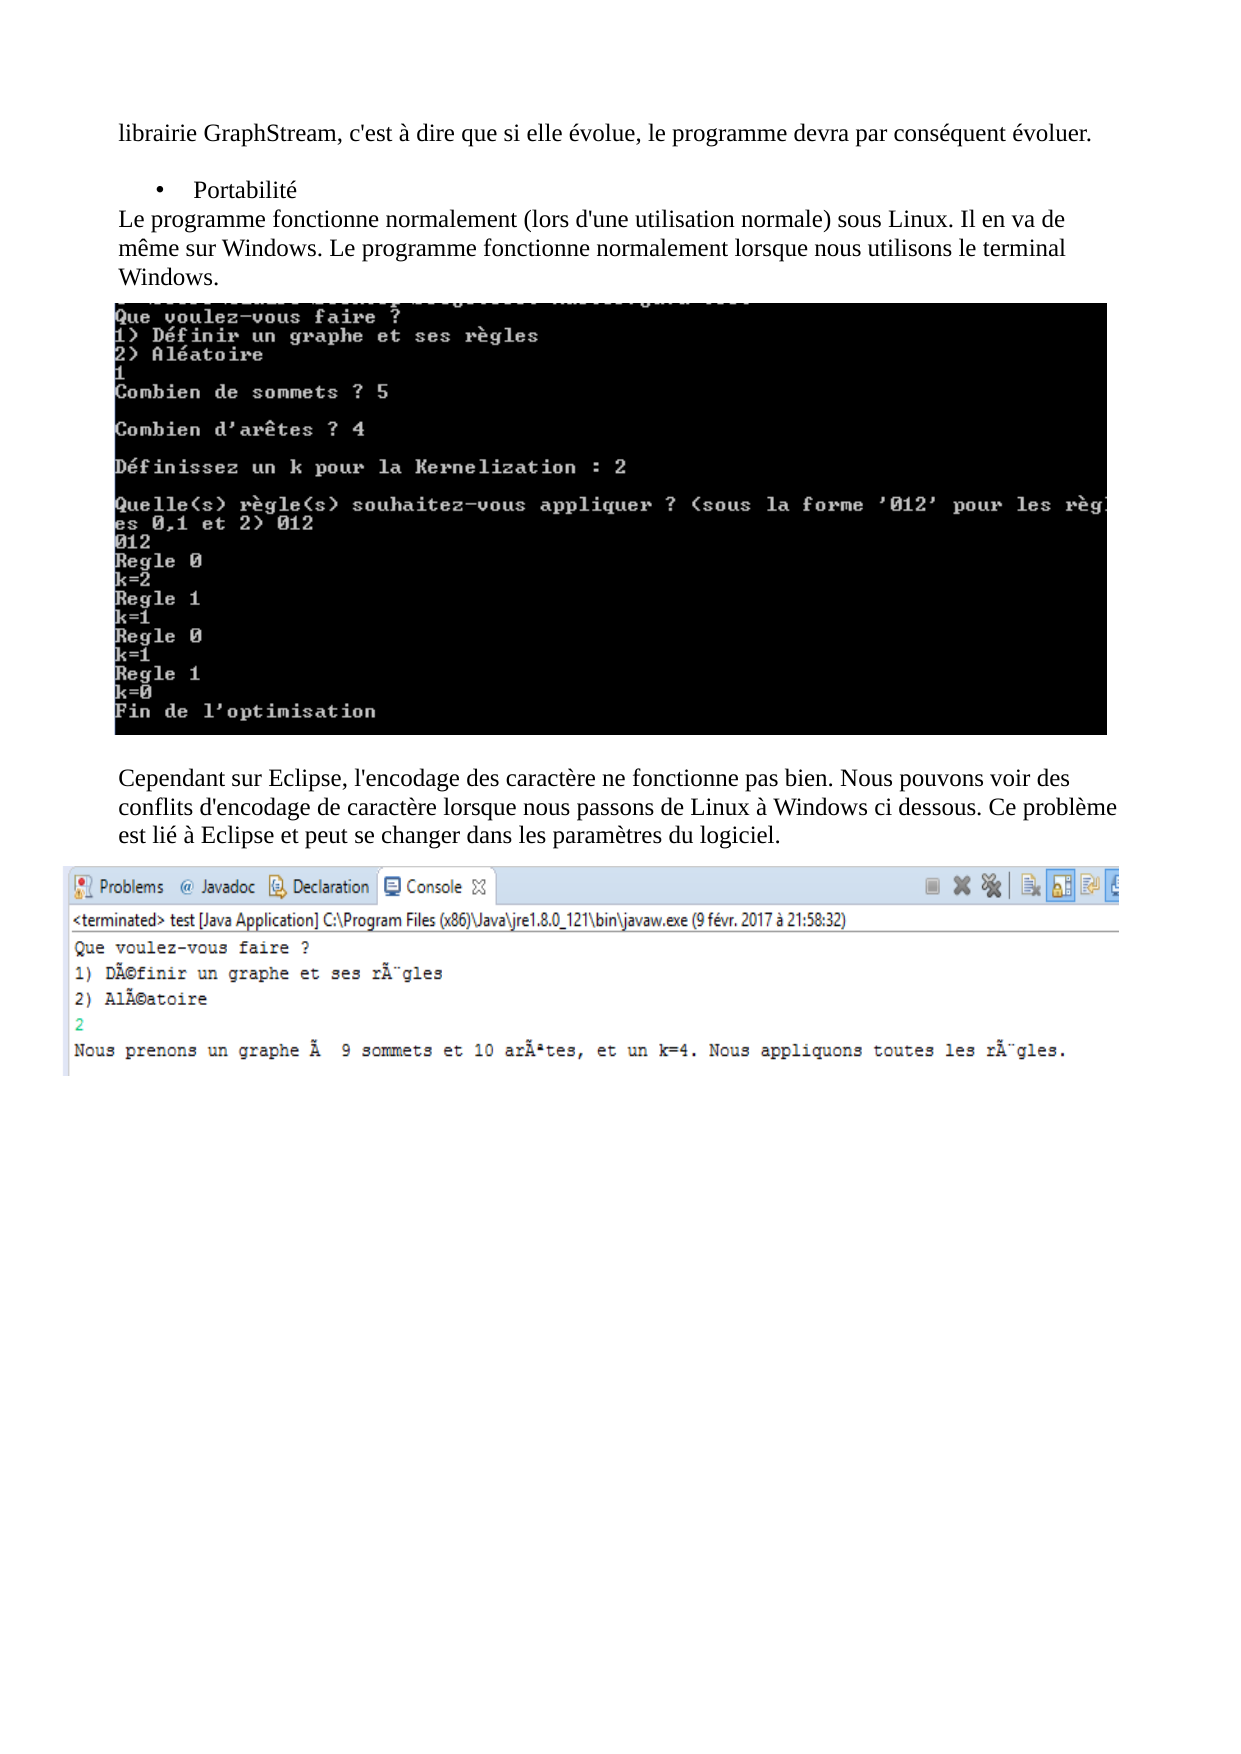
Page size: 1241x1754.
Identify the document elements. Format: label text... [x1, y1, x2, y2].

picture [58, 866, 1119, 1076]
text Le programme fonctionne normalement (lors d'une utilisation normale) sous Linux. Il en va de même sur Windows. Le programme fonctionne normalement lorsque nous utilisons le terminal Windows. [118, 204, 1122, 291]
text Cependant sur Eclipse, l'encodage des caractère ne fonctionne pas bien. Nous pouvons voir des conflits d'encodage de caractère lorsque nous passons de Linux à Windows ci dessous. Ce problème est lié à Eclipse et peut se changer dans les paramètres du logiciel. [118, 763, 1122, 849]
picture [114, 303, 1107, 735]
text librairie GraphStream, c'est à dire que si elle évolue, le programme devra par conséquent évoluer. [118, 118, 1122, 147]
list Portabilité [156, 176, 1122, 204]
